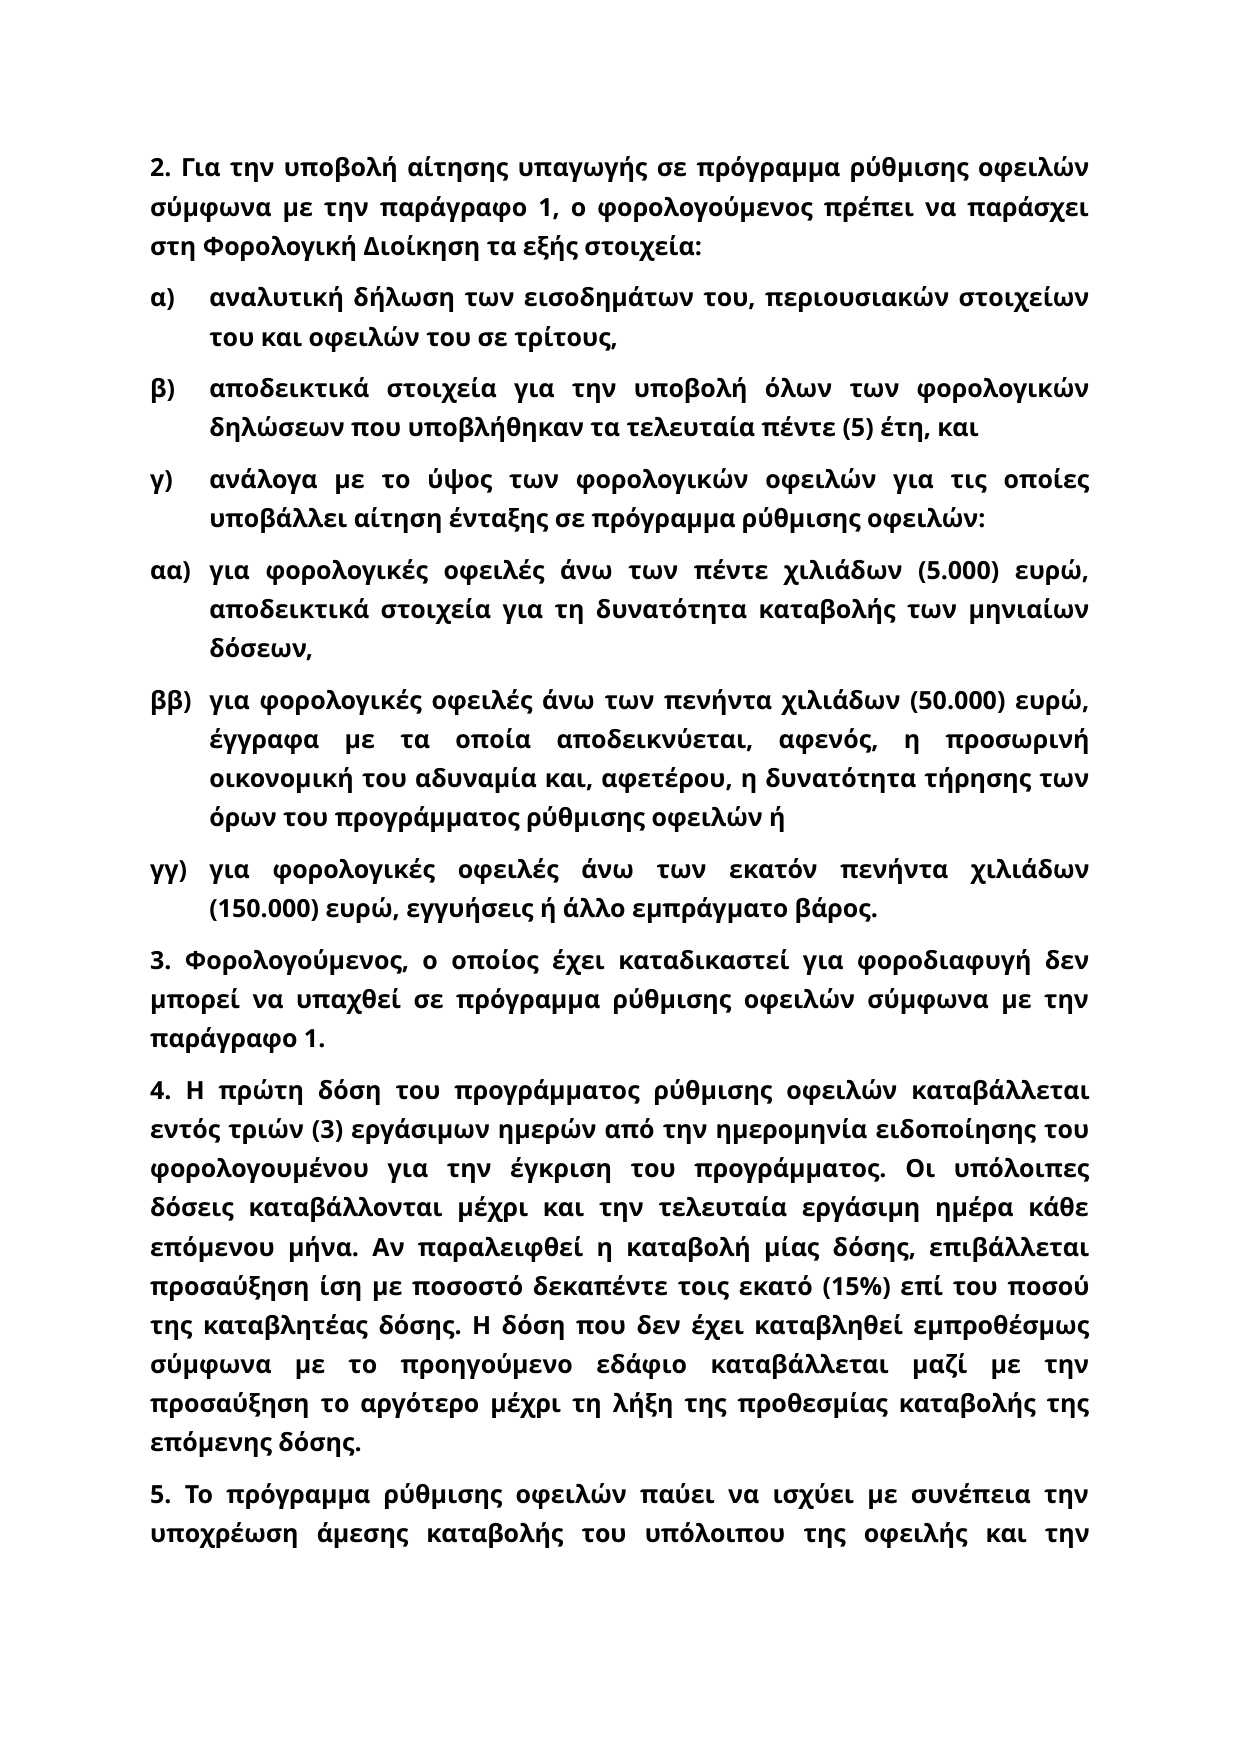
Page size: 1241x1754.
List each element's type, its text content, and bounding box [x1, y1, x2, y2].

list β) αποδεικτικά στοιχεία για την υποβολή όλων των φορολογικών δηλώσεων που υποβλήθηκαν τα τελευταία πέντε (5) έτη, και [150, 371, 1090, 444]
list α) αναλυτική δήλωση των εισοδημάτων του, περιουσιακών στοιχείων του και οφειλών του σε τρίτους, [150, 280, 1090, 353]
list ββ) για φορολογικές οφειλές άνω των πενήντα χιλιάδων (50.000) ευρώ, έγγραφα με τα οποία αποδεικνύεται, αφενός, η προσωρινή οικονομική του αδυναμία και, αφετέρου, η δυνατότητα τήρησης των όρων του προγράμματος ρύθμισης οφειλών ή [150, 682, 1090, 834]
text 5. Το πρόγραμμα ρύθμισης οφειλών παύει να ισχύει με συνέπεια την υποχρέωση άμεσης καταβολής του υπόλοιπου της οφειλής και την [150, 1477, 1090, 1550]
list γ) ανάλογα με το ύψος των φορολογικών οφειλών για τις οποίες υποβάλλει αίτηση ένταξης σε πρόγραμμα ρύθμισης οφειλών: [150, 462, 1090, 535]
text 3. Φορολογούμενος, ο οποίος έχει καταδικαστεί για φοροδιαφυγή δεν μπορεί να υπαχθεί σε πρόγραμμα ρύθμισης οφειλών σύμφωνα με την παράγραφο 1. [150, 942, 1090, 1055]
list γγ) για φορολογικές οφειλές άνω των εκατόν πενήντα χιλιάδων (150.000) ευρώ, εγγυήσεις ή άλλο εμπράγματο βάρος. [150, 852, 1090, 925]
list αα) για φορολογικές οφειλές άνω των πέντε χιλιάδων (5.000) ευρώ, αποδεικτικά στοιχεία για τη δυνατότητα καταβολής των μηνιαίων δόσεων, [150, 552, 1090, 665]
text 2. Για την υποβολή αίτησης υπαγωγής σε πρόγραμμα ρύθμισης οφειλών σύμφωνα με την παράγραφο 1, ο φορολογούμενος πρέπει να παράσχει στη Φορολογική Διοίκηση τα εξής στοιχεία: [150, 150, 1090, 262]
text 4. Η πρώτη δόση του προγράμματος ρύθμισης οφειλών καταβάλλεται εντός τριών (3) εργάσιμων ημερών από την ημερομηνία ειδοποίησης του φορολογουμένου για την έγκριση του προγράμματος. Οι υπόλοιπες δόσεις καταβάλλονται μέχρι και την τελευταία εργάσιμη ημέρα κάθε επόμενου μήνα. Αν παραλειφθεί η καταβολή μίας δόσης, επιβάλλεται προσαύξηση ίση με ποσοστό δεκαπέντε τοις εκατό (15%) επί του ποσού της καταβλητέας δόσης. Η δόση που δεν έχει καταβληθεί εμπροθέσμως σύμφωνα με το προηγούμενο εδάφιο καταβάλλεται μαζί με την προσαύξηση το αργότερο μέχρι τη λήξη της προθεσμίας καταβολής της επόμενης δόσης. [150, 1072, 1090, 1459]
